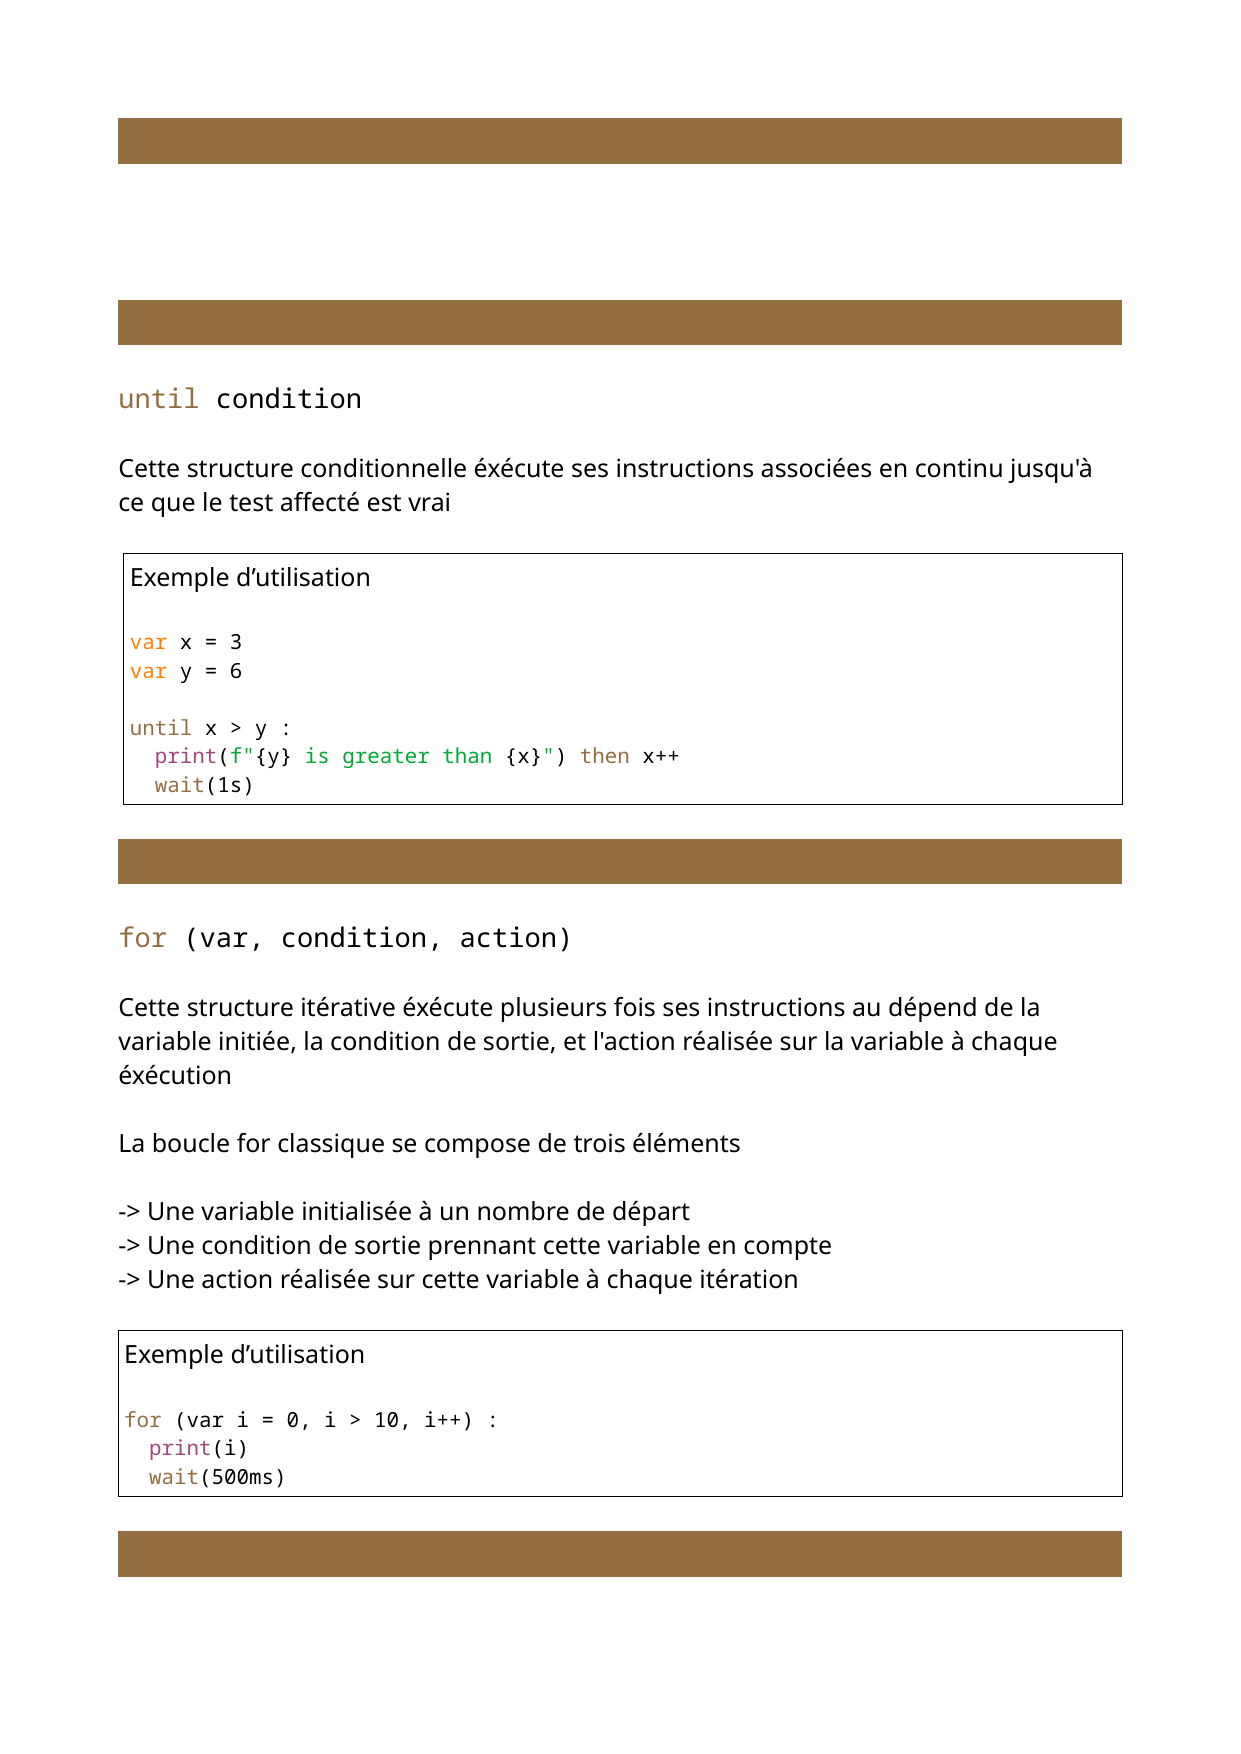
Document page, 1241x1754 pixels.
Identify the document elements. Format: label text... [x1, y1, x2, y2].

table_header [118, 839, 1122, 884]
text -> Une variable initialisée à un nombre de départ [118, 1194, 1122, 1228]
table_header Exemple d’utilisation for (var i = 0, i > 10, i++) : print(i) wait(500ms) [119, 1331, 1122, 1496]
text until condition [118, 379, 1122, 416]
text -> Une condition de sortie prennant cette variable en compte [118, 1228, 1122, 1262]
table_header Exemple d’utilisation var x = 3 var y = 6 until x > y : print(f"{y} is greater than {x}") then x++ wait(1s) [124, 554, 1122, 804]
text -> Une action réalisée sur cette variable à chaque itération [118, 1262, 1122, 1296]
text Cette structure itérative éxécute plusieurs fois ses instructions au dépend de la variable initiée, la condition de sortie, et l'action réalisée sur la variable à chaque éxécution [118, 989, 1122, 1092]
text La boucle for classique se compose de trois éléments [118, 1126, 1122, 1160]
table_header [118, 118, 1122, 164]
text for (var, condition, action) [118, 918, 1122, 955]
text Cette structure conditionnelle éxécute ses instructions associées en continu jusqu'à ce que le test affecté est vrai [118, 450, 1122, 518]
table_header [118, 300, 1122, 345]
table_header [118, 1531, 1122, 1577]
